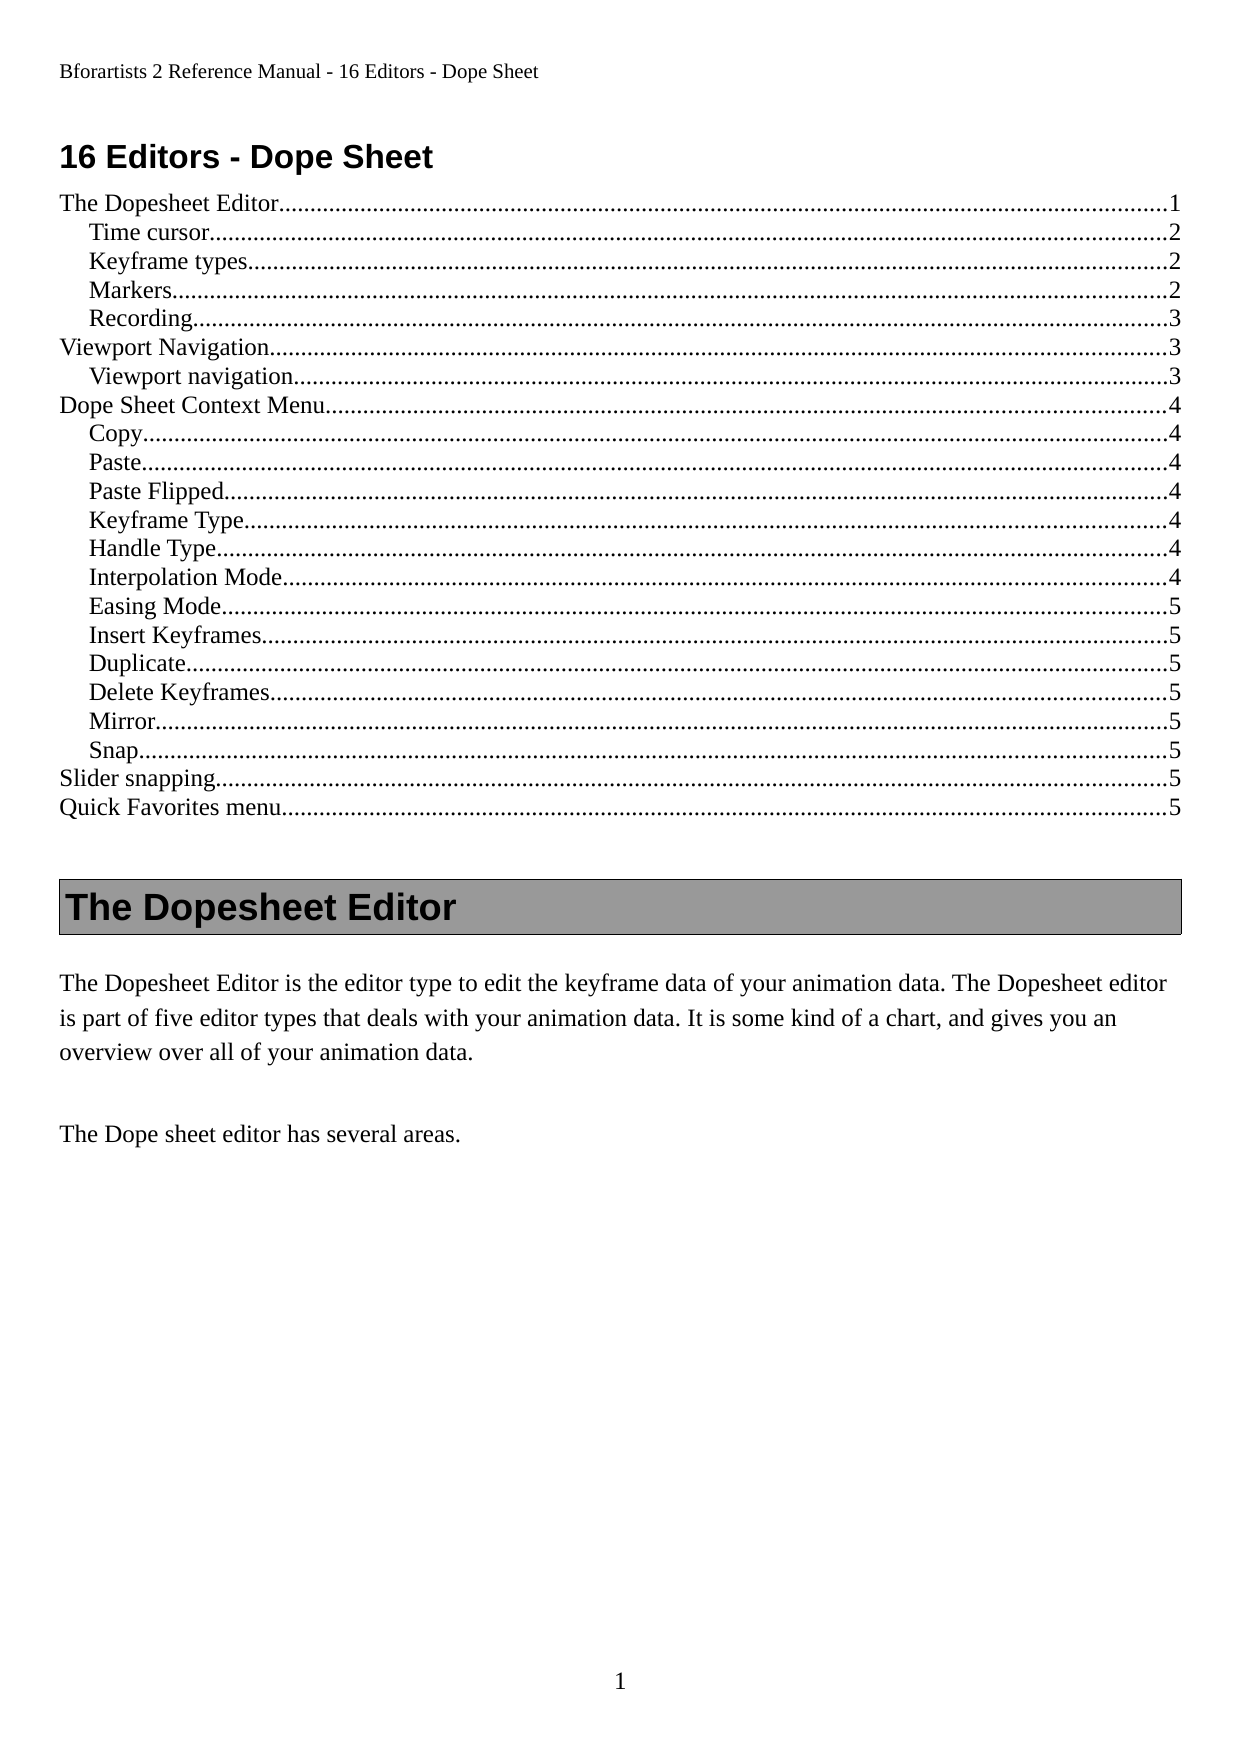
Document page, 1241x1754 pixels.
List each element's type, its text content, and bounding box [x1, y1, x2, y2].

text Quick Favorites menu 5 [59, 792, 1181, 821]
text Snap 5 [88, 735, 1181, 763]
text Keyframe types 2 [88, 246, 1181, 275]
text Paste Flipped 4 [88, 476, 1181, 505]
text Copy 4 [88, 418, 1181, 447]
text Duplicate 5 [88, 648, 1181, 677]
subtitle 16 Editors - Dope Sheet [59, 138, 1181, 176]
text Paste 4 [88, 447, 1181, 476]
text Viewport navigation 3 [88, 361, 1181, 390]
text Mirror 5 [88, 706, 1181, 735]
text Recording 3 [88, 303, 1181, 332]
table_header The Dopesheet Editor [60, 880, 1181, 934]
text Insert Keyframes 5 [88, 620, 1181, 648]
text Slider snapping 5 [59, 763, 1181, 792]
text Easing Mode 5 [88, 591, 1181, 620]
text Handle Type 4 [88, 533, 1181, 562]
text Delete Keyframes 5 [88, 677, 1181, 706]
text Markers 2 [88, 275, 1181, 303]
text Interpolation Mode 4 [88, 562, 1181, 591]
text The Dopesheet Editor is the editor type to edit the keyframe data of your animation data. The Dopesheet editor is part of five editor types that deals with your animation data. It is some kind of a chart, and gives you an overview over all of your animation data. [59, 968, 1181, 1066]
text The Dope sheet editor has several areas. [59, 1119, 1181, 1148]
text Keyframe Type 4 [88, 505, 1181, 533]
text Viewport Navigation 3 [59, 332, 1181, 361]
text Dope Sheet Context Menu 4 [59, 390, 1181, 418]
text Time cursor 2 [88, 217, 1181, 246]
text The Dopesheet Editor 1 [59, 188, 1181, 217]
